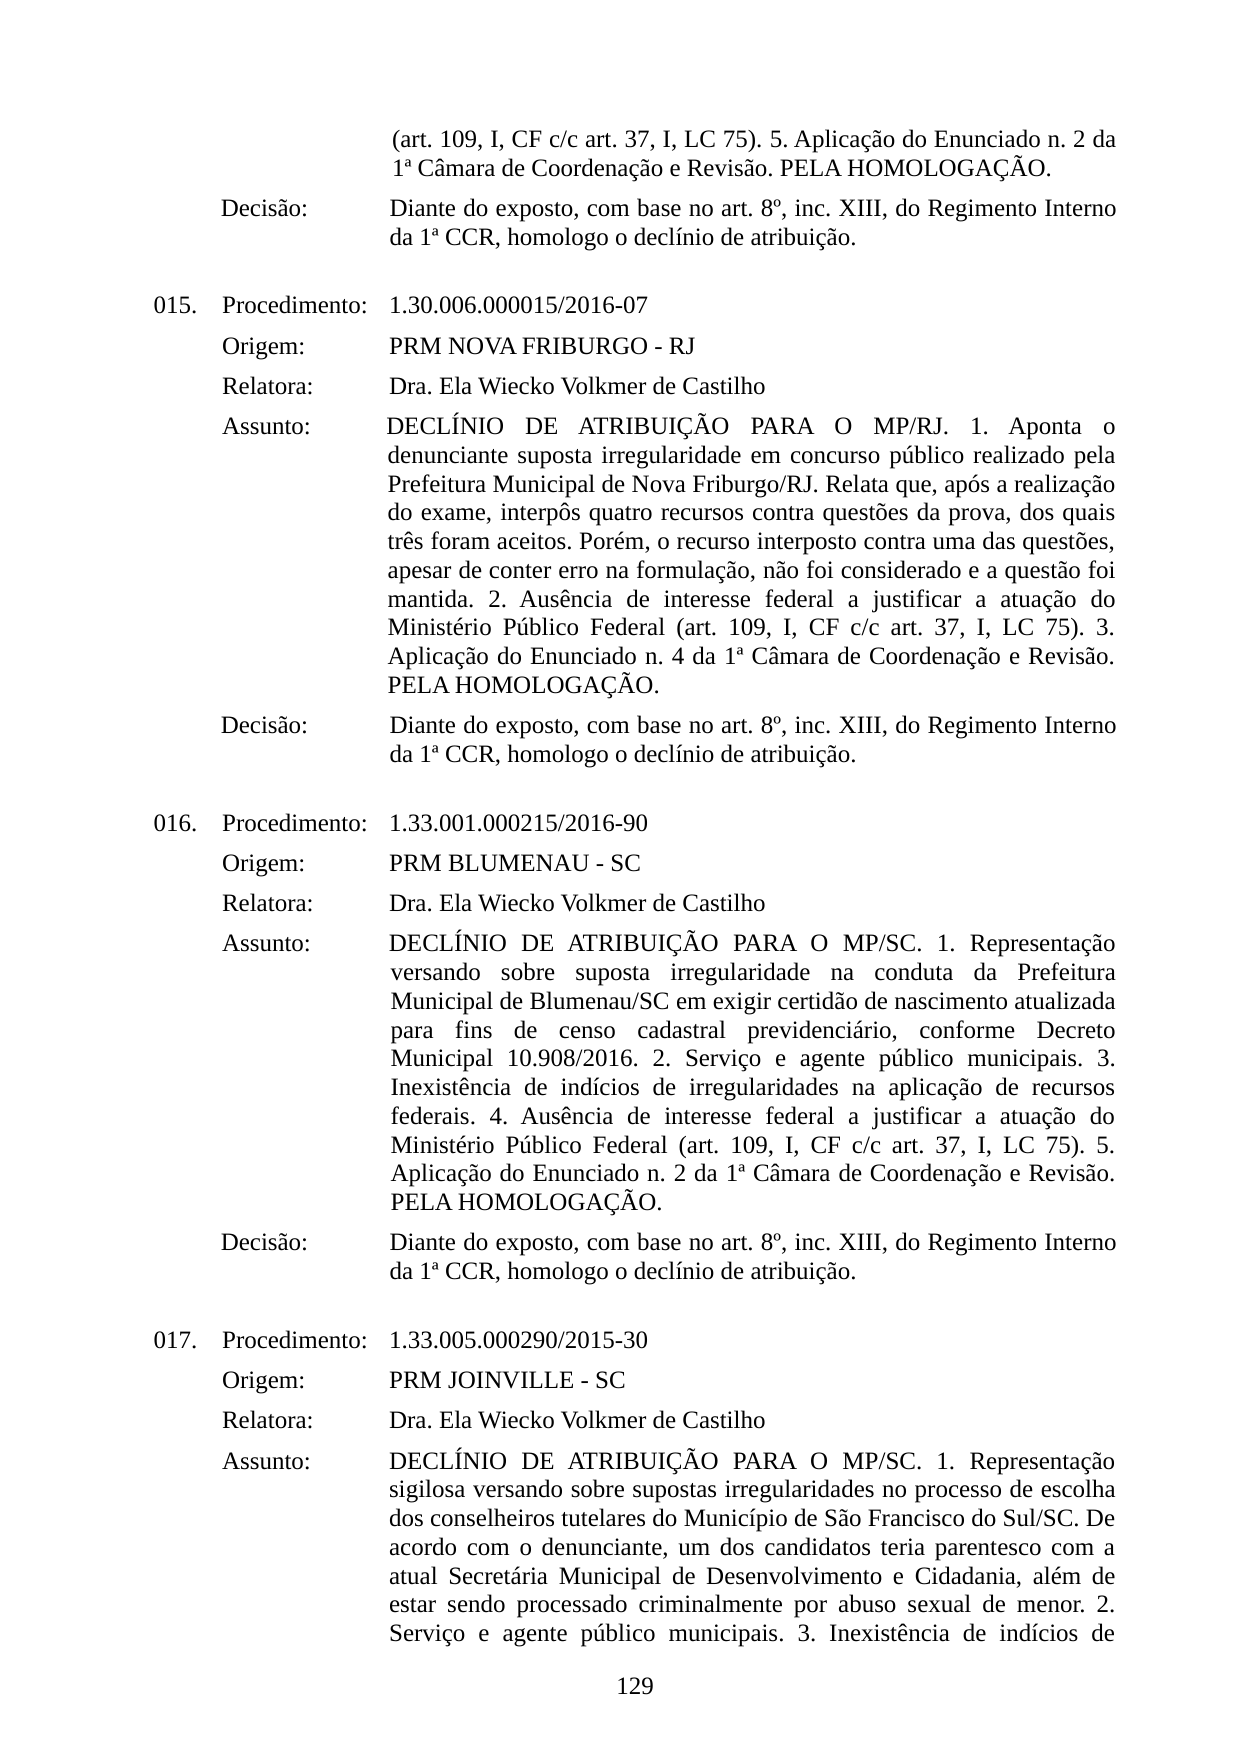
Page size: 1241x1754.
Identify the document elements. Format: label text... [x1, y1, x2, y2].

table_cell PRM NOVA FRIBURGO - RJ [383, 325, 1122, 365]
table_cell (art. 109, I, CF c/c art. 37, I, LC 75). 5. Aplicação do Enunciado n. 2 da 1ª Câmara de Coordenação e Revisão. PELA HOMOLOGAÇÃO. [383, 118, 1122, 187]
table_cell [148, 1360, 216, 1400]
table_cell Origem: [216, 1360, 383, 1400]
table_header Decisão: [215, 1222, 383, 1291]
table_header 1.30.006.000015/2016-07 [383, 285, 1122, 325]
table_cell [148, 1440, 216, 1653]
table_cell Assunto: [216, 923, 383, 1222]
table_cell DECLÍNIO DE ATRIBUIÇÃO PARA O MP/SC. 1. Representação versando sobre suposta irregularidade na conduta da Prefeitura Municipal de Blumenau/SC em exigir certidão de nascimento atualizada para fins de censo cadastral previdenciário, conforme Decreto Municipal 10.908/2016. 2. Serviço e agente público municipais. 3. Inexistência de indícios de irregularidades na aplicação de recursos federais. 4. Ausência de interesse federal a justificar a atuação do Ministério Público Federal (art. 109, I, CF c/c art. 37, I, LC 75). 5. Aplicação do Enunciado n. 2 da 1ª Câmara de Coordenação e Revisão. PELA HOMOLOGAÇÃO. [383, 923, 1122, 1222]
table_cell Origem: [216, 842, 383, 882]
table_cell [148, 365, 216, 405]
table_cell Dra. Ela Wiecko Volkmer de Castilho [383, 365, 1122, 405]
table_cell Origem: [216, 325, 383, 365]
table_cell [216, 118, 383, 187]
table_cell PRM JOINVILLE - SC [383, 1360, 1122, 1400]
table_header Decisão: [215, 187, 383, 256]
table_header Decisão: [215, 704, 383, 773]
table_cell [148, 883, 216, 923]
table_cell [148, 1400, 216, 1440]
table_cell Relatora: [216, 1400, 383, 1440]
table_cell [148, 405, 216, 704]
table_header Diante do exposto, com base no art. 8º, inc. XIII, do Regimento Interno da 1ª CCR, homologo o declínio de atribuição. [384, 1222, 1123, 1291]
table_cell Assunto: [216, 1440, 383, 1653]
table_cell Relatora: [216, 365, 383, 405]
table_cell [148, 923, 216, 1222]
table_header Procedimento: [216, 285, 383, 325]
table_cell [148, 118, 216, 187]
table_cell Relatora: [216, 883, 383, 923]
table_header [148, 1222, 215, 1291]
table_cell PRM BLUMENAU - SC [383, 842, 1122, 882]
table_header Diante do exposto, com base no art. 8º, inc. XIII, do Regimento Interno da 1ª CCR, homologo o declínio de atribuição. [384, 187, 1123, 256]
table_header 015. [148, 285, 216, 325]
table_header 1.33.005.000290/2015-30 [383, 1319, 1122, 1359]
table_cell Assunto: [216, 405, 383, 704]
table_cell [148, 325, 216, 365]
table_header Procedimento: [216, 802, 383, 842]
table_cell Dra. Ela Wiecko Volkmer de Castilho [383, 1400, 1122, 1440]
table_cell DECLÍNIO DE ATRIBUIÇÃO PARA O MP/RJ. 1. Aponta o denunciante suposta irregularidade em concurso público realizado pela Prefeitura Municipal de Nova Friburgo/RJ. Relata que, após a realização do exame, interpôs quatro recursos contra questões da prova, dos quais três foram aceitos. Porém, o recurso interposto contra uma das questões, apesar de conter erro na formulação, não foi considerado e a questão foi mantida. 2. Ausência de interesse federal a justificar a atuação do Ministério Público Federal (art. 109, I, CF c/c art. 37, I, LC 75). 3. Aplicação do Enunciado n. 4 da 1ª Câmara de Coordenação e Revisão. PELA HOMOLOGAÇÃO. [383, 405, 1122, 704]
table_header Procedimento: [216, 1319, 383, 1359]
table_header 017. [148, 1319, 216, 1359]
table_cell [148, 842, 216, 882]
table_cell DECLÍNIO DE ATRIBUIÇÃO PARA O MP/SC. 1. Representação sigilosa versando sobre supostas irregularidades no processo de escolha dos conselheiros tutelares do Município de São Francisco do Sul/SC. De acordo com o denunciante, um dos candidatos teria parentesco com a atual Secretária Municipal de Desenvolvimento e Cidadania, além de estar sendo processado criminalmente por abuso sexual de menor. 2. Serviço e agente público municipais. 3. Inexistência de indícios de [383, 1440, 1122, 1653]
table_header [148, 704, 215, 773]
table_header 016. [148, 802, 216, 842]
table_cell Dra. Ela Wiecko Volkmer de Castilho [383, 883, 1122, 923]
table_header 1.33.001.000215/2016-90 [383, 802, 1122, 842]
table_header Diante do exposto, com base no art. 8º, inc. XIII, do Regimento Interno da 1ª CCR, homologo o declínio de atribuição. [384, 704, 1123, 773]
table_header [148, 187, 215, 256]
